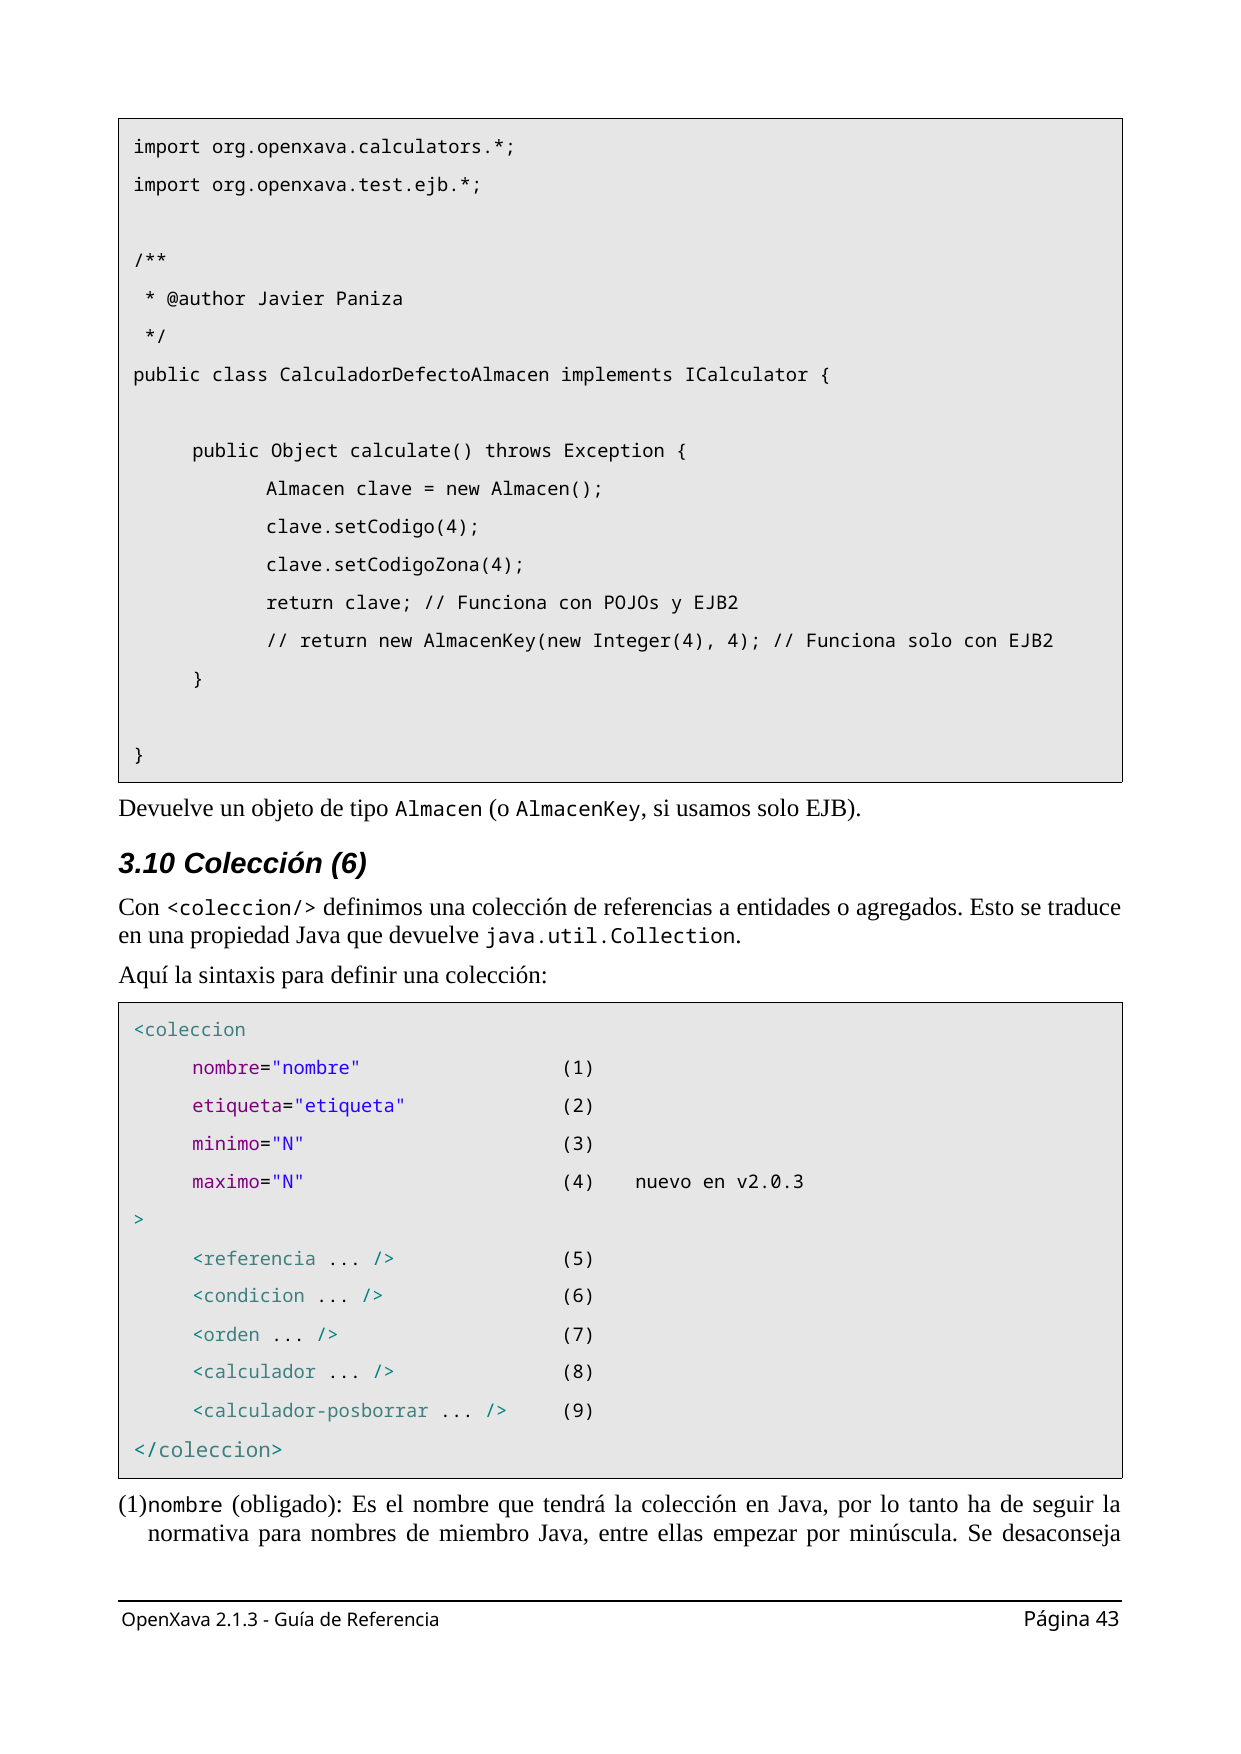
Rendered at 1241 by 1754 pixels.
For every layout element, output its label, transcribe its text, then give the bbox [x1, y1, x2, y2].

text // return new AlmacenKey(new Integer(4), 4); // Funciona solo con EJB2 [119, 612, 1122, 650]
text Aquí la sintaxis para definir una colección: [118, 962, 1122, 989]
text </coleccion> [119, 1420, 1122, 1478]
text import org.openxava.calculators.*; [119, 119, 1122, 156]
text */ [119, 308, 1122, 346]
text maximo="N" (4) nuevo en v2.0.3 [119, 1154, 1122, 1192]
text <condicion ... /> (6) [119, 1268, 1122, 1306]
text > [119, 1192, 1122, 1230]
text nombre="nombre" (1) [119, 1040, 1122, 1078]
text } [119, 650, 1122, 688]
text clave.setCodigo(4); [119, 498, 1122, 536]
text } [119, 726, 1122, 782]
text return clave; // Funciona con POJOs y EJB2 [119, 574, 1122, 612]
text <calculador-posborrar ... /> (9) [119, 1382, 1122, 1420]
text * @author Javier Paniza [119, 270, 1122, 308]
text public class CalculadorDefectoAlmacen implements ICalculator { [119, 346, 1122, 384]
text import org.openxava.test.ejb.*; [119, 156, 1122, 194]
text <orden ... /> (7) [119, 1306, 1122, 1344]
text /** [119, 232, 1122, 270]
text <calculador ... /> (8) [119, 1344, 1122, 1382]
text clave.setCodigoZona(4); [119, 536, 1122, 574]
list nombre (obligado): Es el nombre que tendrá la colección en Java, por lo tanto ha de seguir la normativa para nombres de miembro Java, entre ellas empezar por minúscula. Se desaconseja [118, 1491, 1122, 1547]
text Almacen clave = new Almacen(); [119, 460, 1122, 498]
text etiqueta="etiqueta" (2) [119, 1078, 1122, 1116]
subtitle Colección (6) [118, 847, 1122, 880]
text public Object calculate() throws Exception { [119, 422, 1122, 460]
text Devuelve un objeto de tipo Almacen (o AlmacenKey, si usamos solo EJB). [118, 794, 1122, 822]
text <referencia ... /> (5) [119, 1230, 1122, 1268]
text minimo="N" (3) [119, 1116, 1122, 1154]
text <coleccion [119, 1003, 1122, 1040]
text Con <coleccion/> definimos una colección de referencias a entidades o agregados. Esto se traduce en una propiedad Java que devuelve java.util.Collection. [118, 893, 1122, 949]
